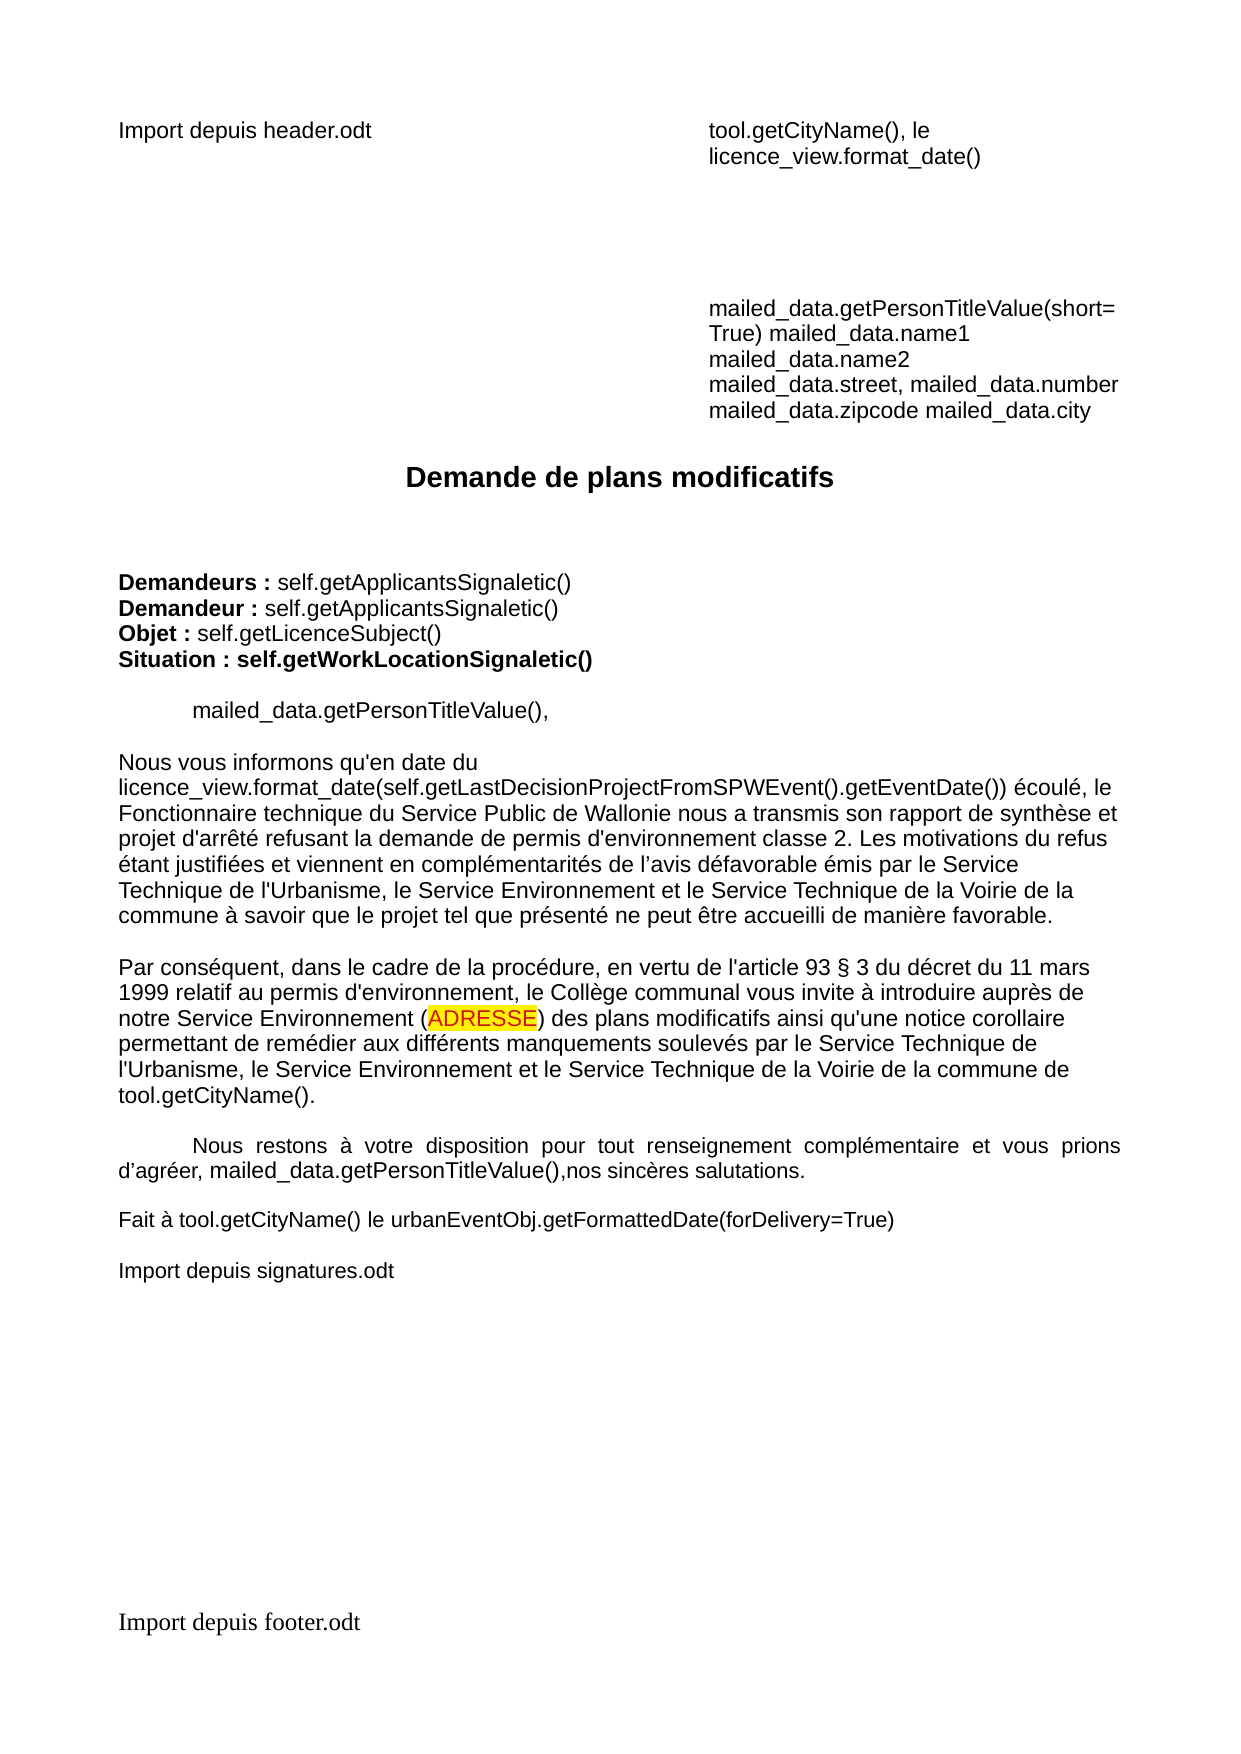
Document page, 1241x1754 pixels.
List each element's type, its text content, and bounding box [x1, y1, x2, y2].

text Par conséquent, dans le cadre de la procédure, en vertu de l'article 93 § 3 du décret du 11 mars 1999 relatif au permis d'environnement, le Collège communal vous invite à introduire auprès de notre Service Environnement (ADRESSE) des plans modificatifs ainsi qu'une notice corollaire permettant de remédier aux différents manquements soulevés par le Service Technique de l'Urbanisme, le Service Environnement et le Service Technique de la Voirie de la commune de tool.getCityName(). [118, 954, 1122, 1108]
text Fait à tool.getCityName() le urbanEventObj.getFormattedDate(forDelivery=True) [118, 1208, 1122, 1233]
text Import depuis signatures.odt [118, 1258, 1122, 1283]
text Nous vous informons qu'en date du licence_view.format_date(self.getLastDecisionProjectFromSPWEvent().getEventDate()) écoulé, le Fonctionnaire technique du Service Public de Wallonie nous a transmis son rapport de synthèse et projet d'arrêté refusant la demande de permis d'environnement classe 2. Les motivations du refus étant justifiées et viennent en complémentarités de l’avis défavorable émis par le Service Technique de l'Urbanisme, le Service Environnement et le Service Technique de la Voirie de la commune à savoir que le projet tel que présenté ne peut être accueilli de manière favorable. [118, 749, 1122, 928]
text Objet : self.getLicenceSubject() [118, 621, 1122, 647]
table_header Import depuis header.odt [118, 118, 708, 436]
text mailed_data.getPersonTitleValue(), [118, 698, 1122, 723]
text Nous restons à votre disposition pour tout renseignement complémentaire et vous prions d’agréer, mailed_data.getPersonTitleValue(),nos sincères salutations. [118, 1133, 1122, 1184]
title Demande de plans modificatifs [118, 461, 1122, 494]
table_header tool.getCityName(), le licence_view.format_date() mailed_data.getPersonTitleValue(short=True) mailed_data.name1 mailed_data.name2 mailed_data.street, mailed_data.number mailed_data.zipcode mailed_data.city [709, 118, 1128, 436]
text Demandeur : self.getApplicantsSignaletic() [118, 595, 1122, 621]
text Demandeurs : self.getApplicantsSignaletic() [118, 570, 1122, 595]
text Situation : self.getWorkLocationSignaletic() [118, 647, 1122, 672]
